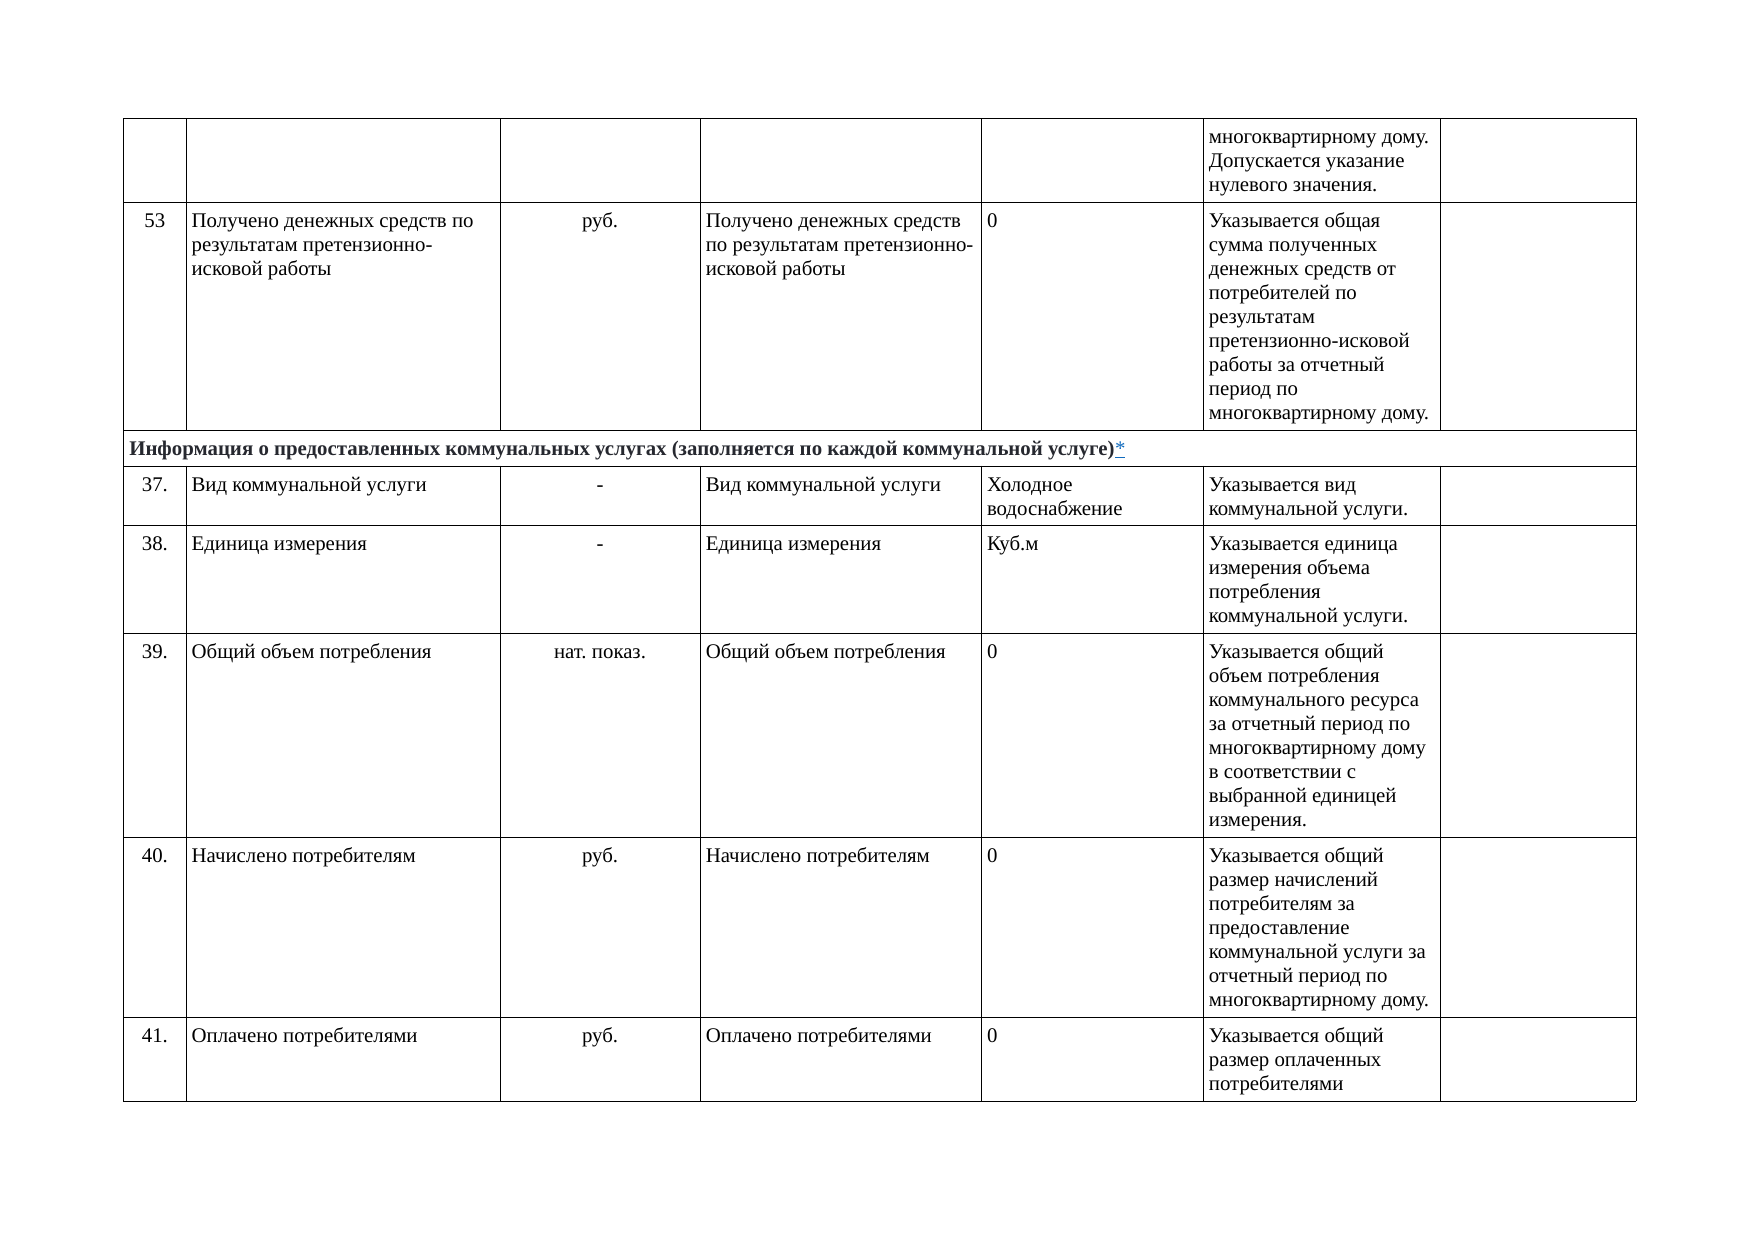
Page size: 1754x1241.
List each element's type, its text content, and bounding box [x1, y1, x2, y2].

table_cell Оплачено потребителями [187, 1018, 500, 1101]
table_cell Указывается вид коммунальной услуги. [1204, 467, 1440, 525]
table_cell [1441, 838, 1636, 1017]
table_cell [982, 119, 1203, 202]
table_cell Единица измерения [701, 526, 981, 633]
table_cell [1441, 203, 1636, 430]
table_cell руб. [501, 203, 700, 430]
table_cell Единица измерения [187, 526, 500, 633]
table_cell - [501, 526, 700, 633]
table_cell Указывается единица измерения объема потребления коммунальной услуги. [1204, 526, 1440, 633]
table_cell 0 [982, 203, 1203, 430]
table_cell Холодное водоснабжение [982, 467, 1203, 525]
table_cell многоквартирному дому. Допускается указание нулевого значения. [1204, 119, 1440, 202]
table_cell [124, 119, 186, 202]
table_cell руб. [501, 838, 700, 1017]
table_cell [1441, 526, 1636, 633]
table_cell Оплачено потребителями [701, 1018, 981, 1101]
table_cell [1441, 634, 1636, 837]
table_cell [701, 119, 981, 202]
table_cell [1441, 467, 1636, 525]
table_cell Куб.м [982, 526, 1203, 633]
table_cell Начислено потребителям [701, 838, 981, 1017]
table_cell Начислено потребителям [187, 838, 500, 1017]
table_cell 53 [124, 203, 186, 430]
table_cell Вид коммунальной услуги [187, 467, 500, 525]
table_cell Указывается общий объем потребления коммунального ресурса за отчетный период по многоквартирному дому в соответствии с выбранной единицей измерения. [1204, 634, 1440, 837]
table_cell [501, 119, 700, 202]
table_cell 38. [124, 526, 186, 633]
table_cell 0 [982, 634, 1203, 837]
table_cell Получено денежных средств по результатам претензионно-исковой работы [701, 203, 981, 430]
table_cell Общий объем потребления [187, 634, 500, 837]
table_cell 40. [124, 838, 186, 1017]
table_cell Информация о предоставленных коммунальных услугах (заполняется по каждой коммунальной услуге)* [124, 431, 1636, 466]
table_cell Общий объем потребления [701, 634, 981, 837]
table_cell 39. [124, 634, 186, 837]
table_cell нат. показ. [501, 634, 700, 837]
table_cell Указывается общий размер начислений потребителям за предоставление коммунальной услуги за отчетный период по многоквартирному дому. [1204, 838, 1440, 1017]
table_cell 37. [124, 467, 186, 525]
table_cell [187, 119, 500, 202]
table_cell 41. [124, 1018, 186, 1101]
table_cell Указывается общая сумма полученных денежных средств от потребителей по результатам претензионно-исковой работы за отчетный период по многоквартирному дому. [1204, 203, 1440, 430]
table_cell 0 [982, 1018, 1203, 1101]
table_cell [1441, 119, 1636, 202]
table_cell Получено денежных средств по результатам претензионно-исковой работы [187, 203, 500, 430]
table_cell - [501, 467, 700, 525]
table_cell руб. [501, 1018, 700, 1101]
table_cell [1441, 1018, 1636, 1101]
table_cell Указывается общий размер оплаченных потребителями [1204, 1018, 1440, 1101]
table_cell 0 [982, 838, 1203, 1017]
table_cell Вид коммунальной услуги [701, 467, 981, 525]
